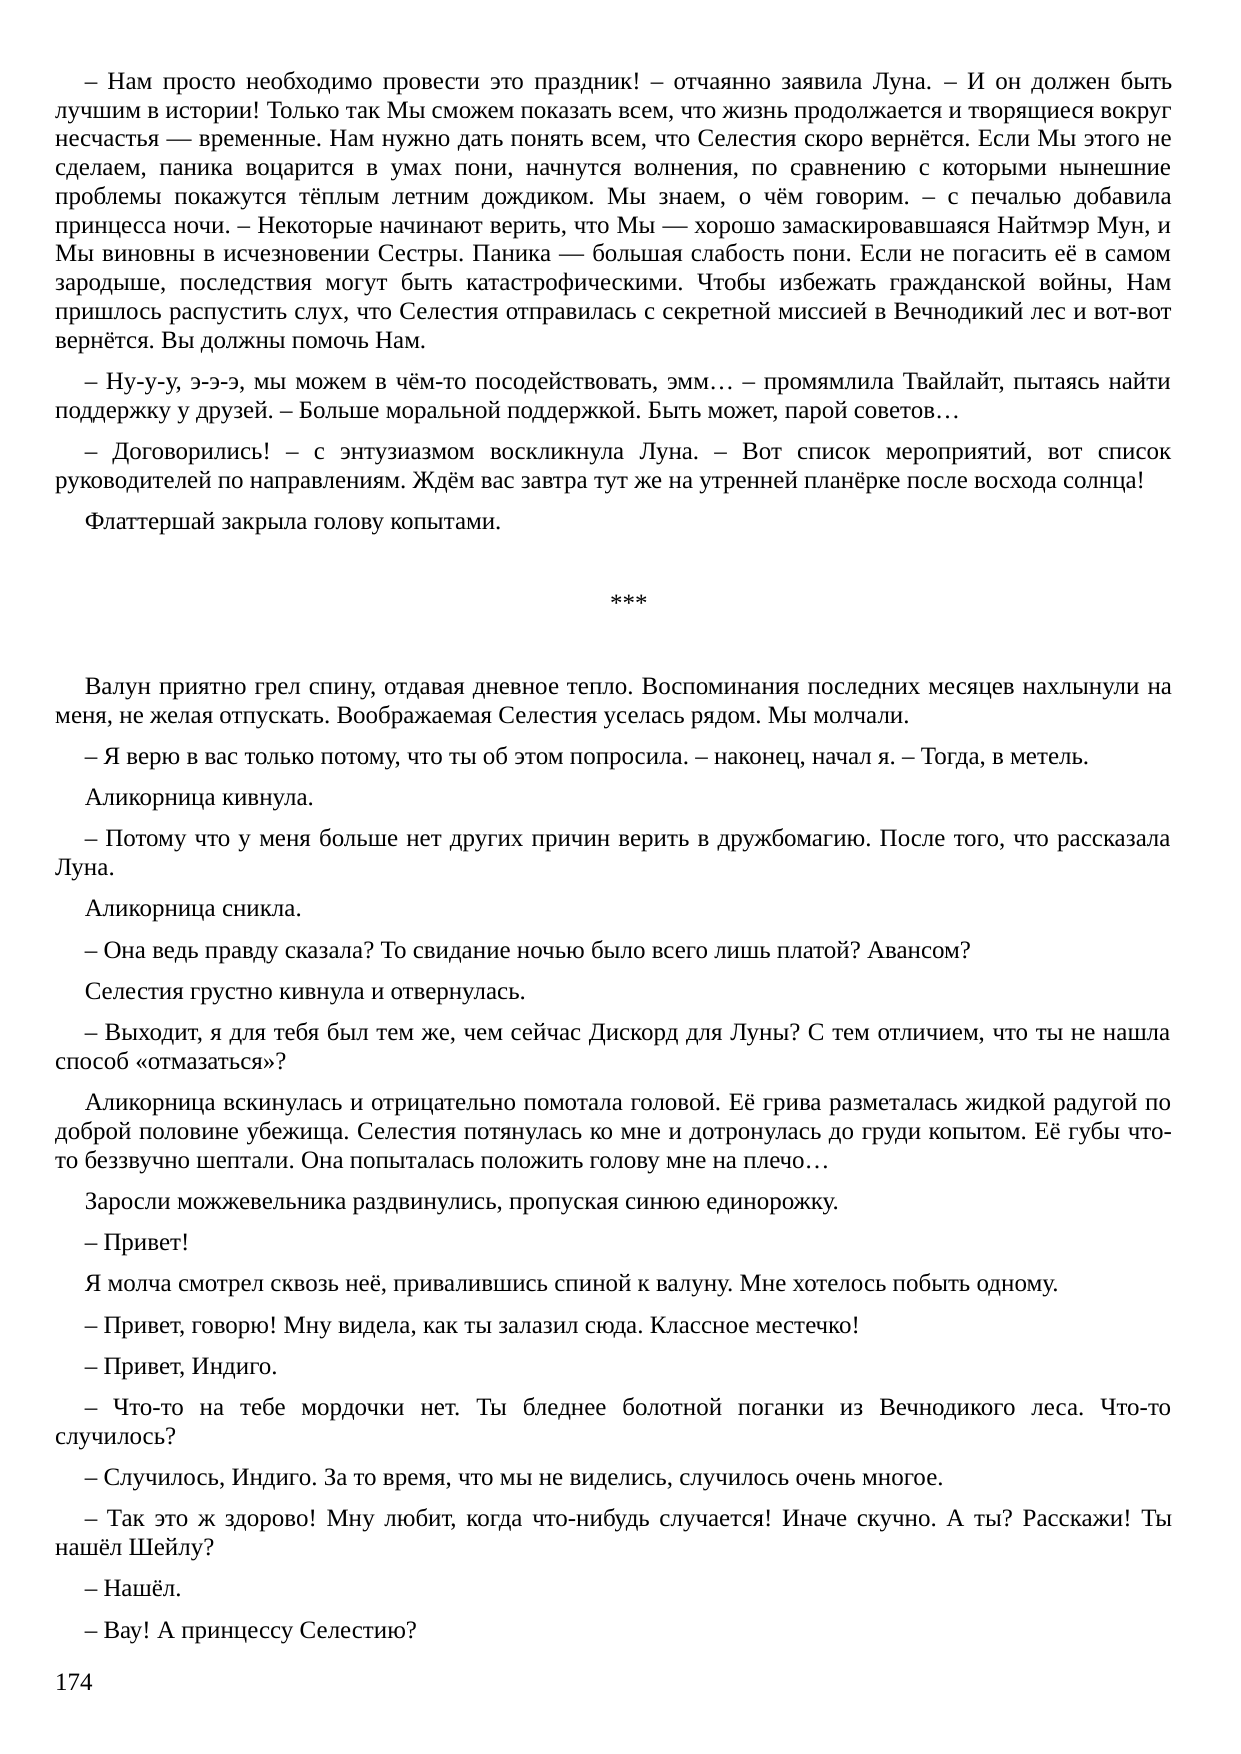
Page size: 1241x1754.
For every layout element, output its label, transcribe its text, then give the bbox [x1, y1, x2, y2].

text Аликорница сникла. [55, 893, 1173, 922]
text – Вау! А принцессу Селестию? [55, 1615, 1173, 1643]
text Флаттершай закрыла голову копытами. [55, 506, 1173, 535]
text – Так это ж здорово! Мну любит, когда что-нибудь случается! Иначе скучно. А ты? Расскажи! Ты нашёл Шейлу? [55, 1503, 1173, 1561]
text – Что-то на тебе мордочки нет. Ты бледнее болотной поганки из Вечнодикого леса. Что-то случилось? [55, 1392, 1173, 1450]
text Аликорница вскинулась и отрицательно помотала головой. Её грива разметалась жидкой радугой по доброй половине убежища. Селестия потянулась ко мне и дотронулась до груди копытом. Её губы что-то беззвучно шептали. Она попыталась положить голову мне на плечо… [55, 1087, 1173, 1173]
text Селестия грустно кивнула и отвернулась. [55, 976, 1173, 1005]
text – Привет! [55, 1227, 1173, 1256]
text – Она ведь правду сказала? То свидание ночью было всего лишь платой? Авансом? [55, 935, 1173, 963]
text – Ну-у-у, э-э-э, мы можем в чём-то посодействовать, эмм… – промямлила Твайлайт, пытаясь найти поддержку у друзей. – Больше моральной поддержкой. Быть может, парой советов… [55, 366, 1173, 423]
text – Нашёл. [55, 1573, 1173, 1602]
text – Нам просто необходимо провести это праздник! – отчаянно заявила Луна. – И он должен быть лучшим в истории! Только так Мы сможем показать всем, что жизнь продолжается и творящиеся вокруг несчастья — временные. Нам нужно дать понять всем, что Селестия скоро вернётся. Если Мы этого не сделаем, паника воцарится в умах пони, начнутся волнения, по сравнению с которыми нынешние проблемы покажутся тёплым летним дождиком. Мы знаем, о чём говорим. – с печалью добавила принцесса ночи. – Некоторые начинают верить, что Мы — хорошо замаскировавшаяся Найтмэр Мун, и Мы виновны в исчезновении Сестры. Паника — большая слабость пони. Если не погасить её в самом зародыше, последствия могут быть катастрофическими. Чтобы избежать гражданской войны, Нам пришлось распустить слух, что Селестия отправилась с секретной миссией в Вечнодикий лес и вот-вот вернётся. Вы должны помочь Нам. [55, 66, 1173, 353]
text *** [55, 588, 1173, 617]
text – Случилось, Индиго. За то время, что мы не виделись, случилось очень многое. [55, 1462, 1173, 1491]
text – Привет, Индиго. [55, 1351, 1173, 1380]
text Заросли можжевельника раздвинулись, пропуская синюю единорожку. [55, 1186, 1173, 1215]
text Валун приятно грел спину, отдавая дневное тепло. Воспоминания последних месяцев нахлынули на меня, не желая отпускать. Воображаемая Селестия уселась рядом. Мы молчали. [55, 671, 1173, 728]
text – Потому что у меня больше нет других причин верить в дружбомагию. После того, что рассказала Луна. [55, 823, 1173, 881]
text Я молча смотрел сквозь неё, привалившись спиной к валуну. Мне хотелось побыть одному. [55, 1268, 1173, 1297]
text Аликорница кивнула. [55, 782, 1173, 811]
text – Я верю в вас только потому, что ты об этом попросила. – наконец, начал я. – Тогда, в метель. [55, 741, 1173, 770]
text – Выходит, я для тебя был тем же, чем сейчас Дискорд для Луны? С тем отличием, что ты не нашла способ «отмазаться»? [55, 1017, 1173, 1075]
text – Привет, говорю! Мну видела, как ты залазил сюда. Классное местечко! [55, 1310, 1173, 1338]
text – Договорились! – с энтузиазмом воскликнула Луна. – Вот список мероприятий, вот список руководителей по направлениям. Ждём вас завтра тут же на утренней планёрке после восхода солнца! [55, 436, 1173, 493]
